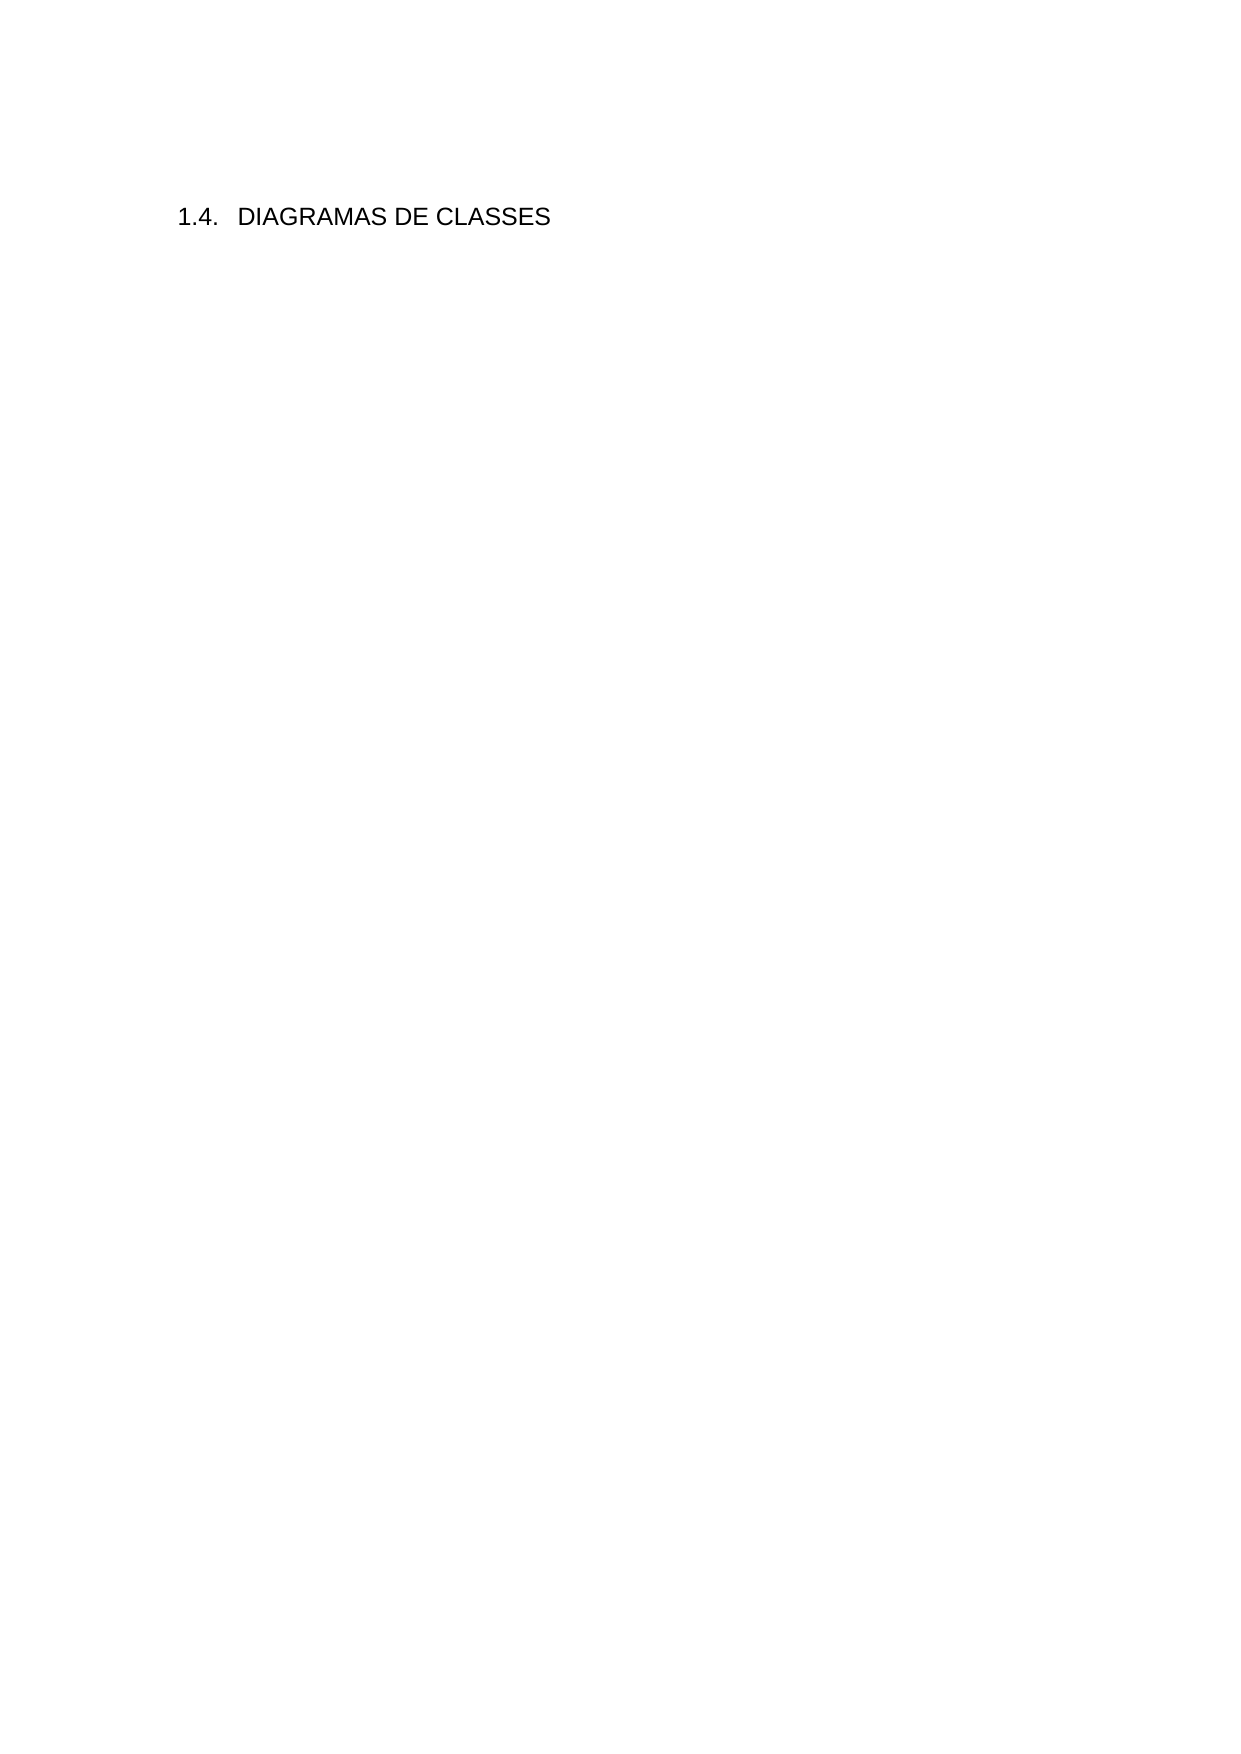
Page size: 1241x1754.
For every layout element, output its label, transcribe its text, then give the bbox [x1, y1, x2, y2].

subtitle DIAGRAMAS DE CLASSES [177, 202, 1122, 231]
